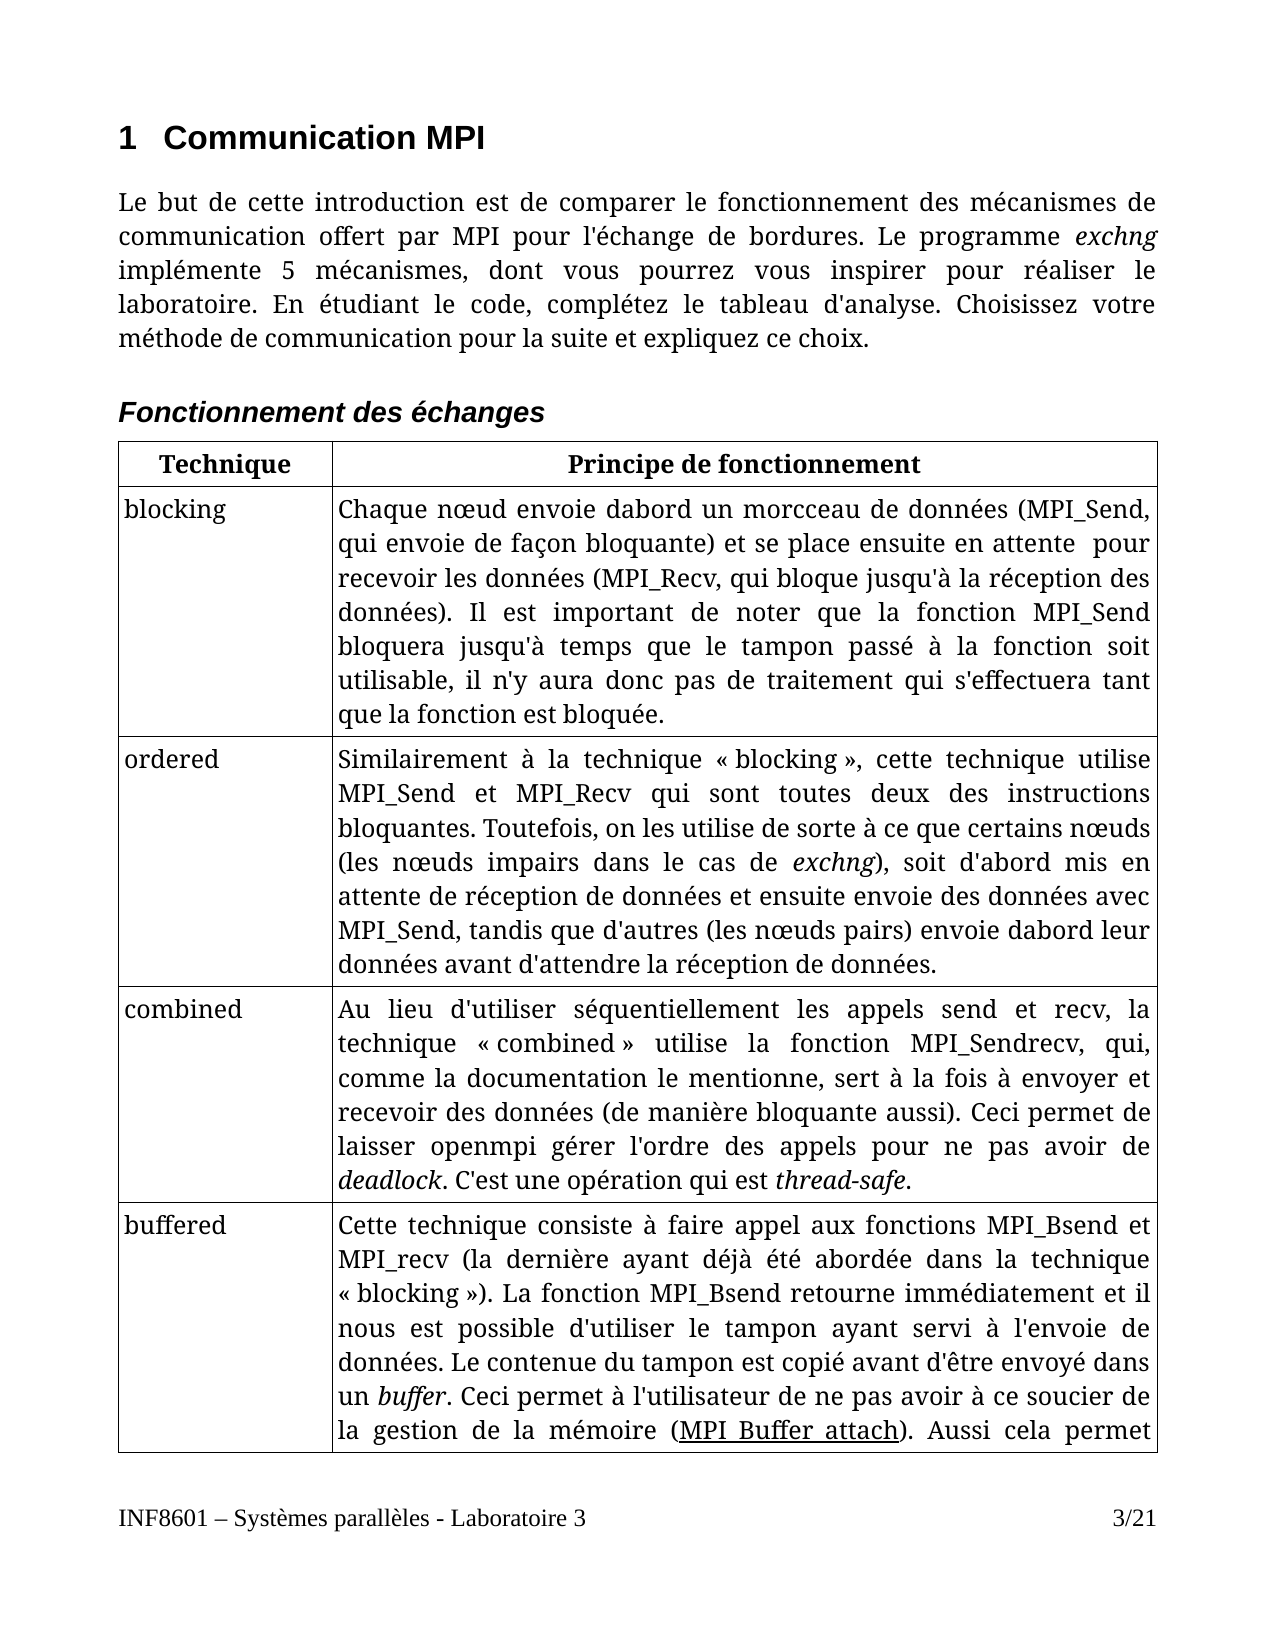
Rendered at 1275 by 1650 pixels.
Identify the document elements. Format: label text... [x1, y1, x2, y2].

table_cell buffered [119, 1203, 332, 1452]
table_cell Similairement à la technique « blocking », cette technique utilise MPI_Send et MPI_Recv qui sont toutes deux des instructions bloquantes. Toutefois, on les utilise de sorte à ce que certains nœuds (les nœuds impairs dans le cas de exchng), soit d'abord mis en attente de réception de données et ensuite envoie des données avec MPI_Send, tandis que d'autres (les nœuds pairs) envoie dabord leur données avant d'attendre la réception de données. [333, 737, 1157, 986]
table_header Technique [119, 442, 332, 486]
table_cell ordered [119, 737, 332, 986]
table_cell Cette technique consiste à faire appel aux fonctions MPI_Bsend et MPI_recv (la dernière ayant déjà été abordée dans la technique « blocking »). La fonction MPI_Bsend retourne immédiatement et il nous est possible d'utiliser le tampon ayant servi à l'envoie de données. Le contenue du tampon est copié avant d'être envoyé dans un buffer. Ceci permet à l'utilisateur de ne pas avoir à ce soucier de la gestion de la mémoire (MPI_Buffer_attach). Aussi cela permet [333, 1203, 1157, 1452]
subtitle Communication MPI [118, 118, 1157, 157]
table_cell blocking [119, 487, 332, 736]
table_header Principe de fonctionnement [333, 442, 1157, 486]
text Le but de cette introduction est de comparer le fonctionnement des mécanismes de communication offert par MPI pour l'échange de bordures. Le programme exchng implémente 5 mécanismes, dont vous pourrez vous inspirer pour réaliser le laboratoire. En étudiant le code, complétez le tableau d'analyse. Choisissez votre méthode de communication pour la suite et expliquez ce choix. [118, 184, 1157, 354]
subtitle Fonctionnement des échanges [118, 394, 1157, 428]
table_cell Au lieu d'utiliser séquentiellement les appels send et recv, la technique « combined » utilise la fonction MPI_Sendrecv, qui, comme la documentation le mentionne, sert à la fois à envoyer et recevoir des données (de manière bloquante aussi). Ceci permet de laisser openmpi gérer l'ordre des appels pour ne pas avoir de deadlock. C'est une opération qui est thread-safe. [333, 987, 1157, 1202]
table_cell Chaque nœud envoie dabord un morcceau de données (MPI_Send, qui envoie de façon bloquante) et se place ensuite en attente pour recevoir les données (MPI_Recv, qui bloque jusqu'à la réception des données). Il est important de noter que la fonction MPI_Send bloquera jusqu'à temps que le tampon passé à la fonction soit utilisable, il n'y aura donc pas de traitement qui s'effectuera tant que la fonction est bloquée. [333, 487, 1157, 736]
table_cell combined [119, 987, 332, 1202]
